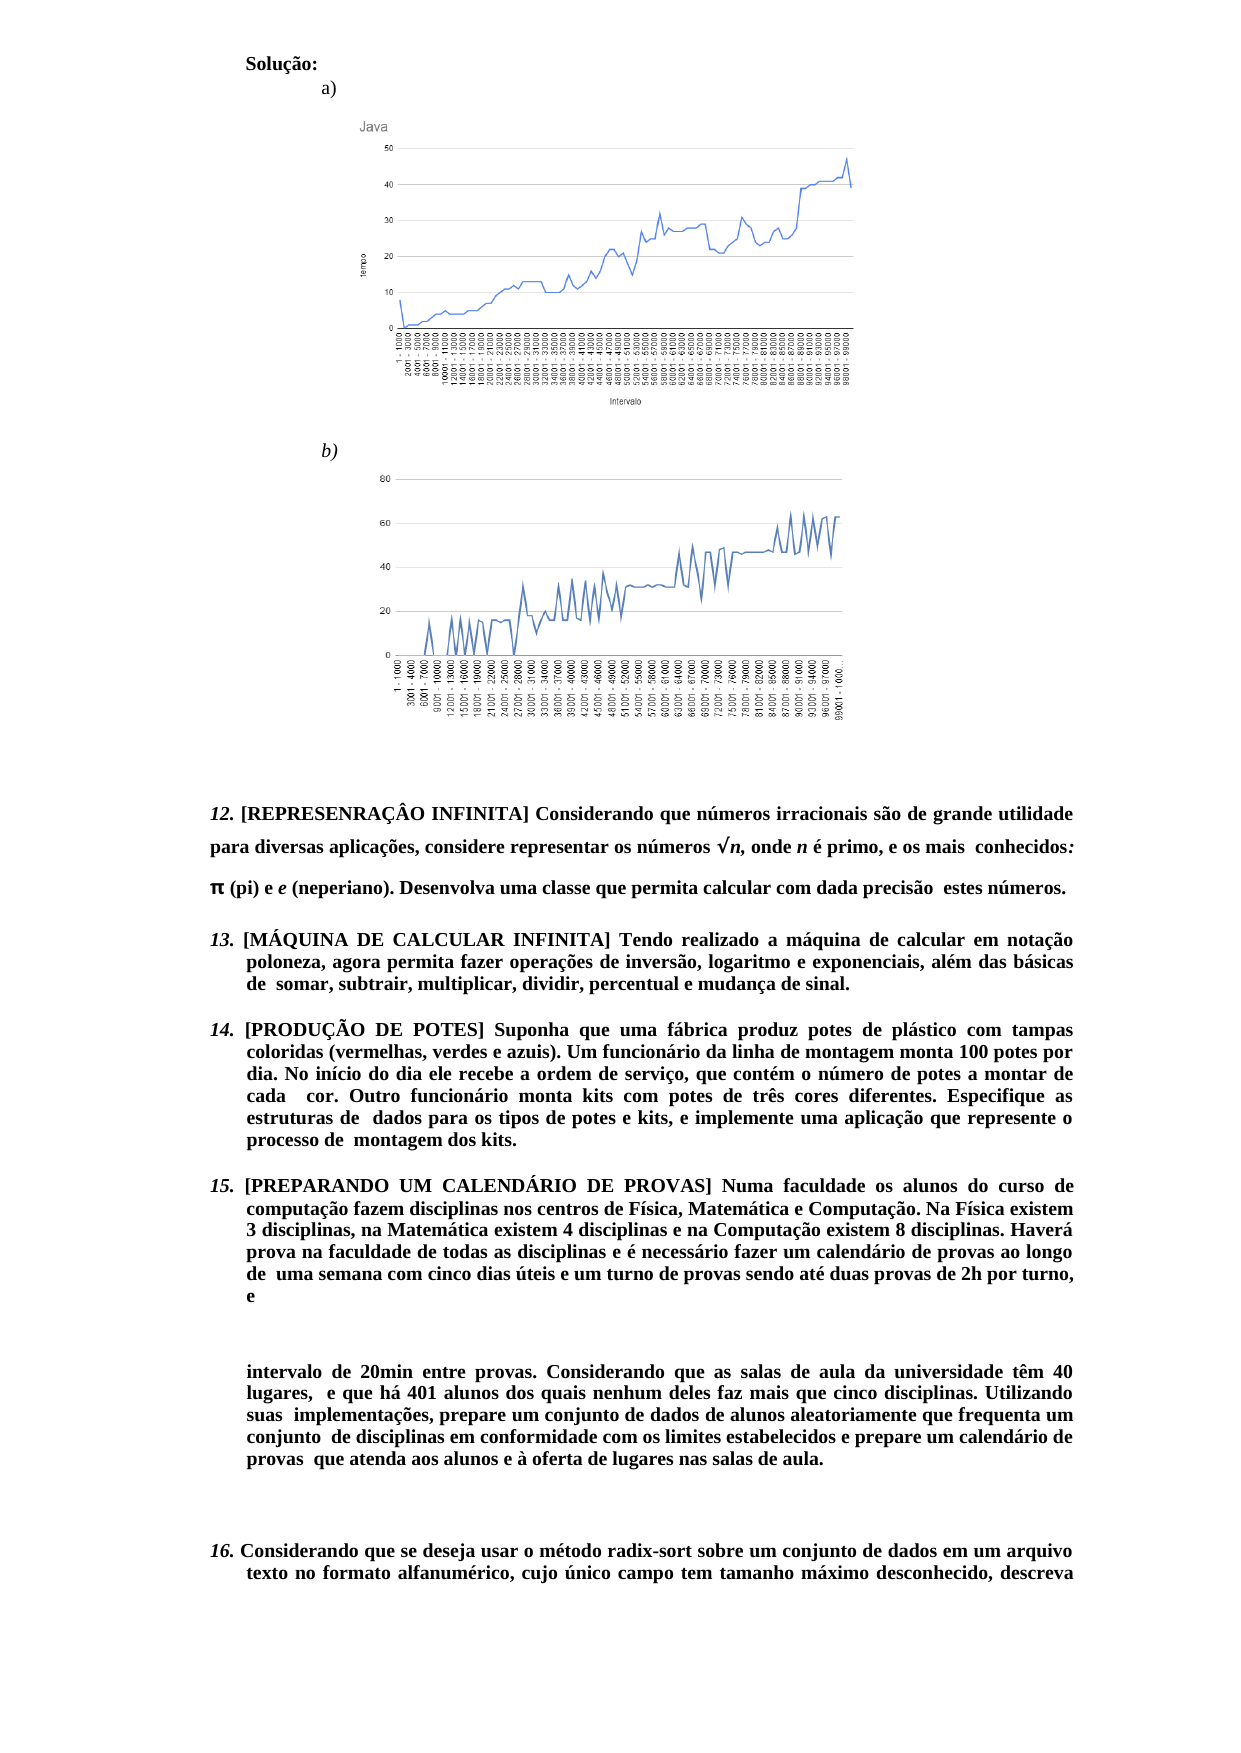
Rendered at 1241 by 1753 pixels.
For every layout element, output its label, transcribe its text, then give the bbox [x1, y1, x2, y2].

text intervalo de 20min entre provas. Considerando que as salas de aula da universidade têm 40 lugares, e que há 401 alunos dos quais nenhum deles faz mais que cinco disciplinas. Utilizando suas implementações, prepare um conjunto de dados de alunos aleatoriamente que frequenta um conjunto de disciplinas em conformidade com os limites estabelecidos e prepare um calendário de provas que atenda aos alunos e à oferta de lugares nas salas de aula. [246, 1361, 1075, 1469]
text 13. [MÁQUINA DE CALCULAR INFINITA] Tendo realizado a máquina de calcular em notação poloneza, agora permita fazer operações de inversão, logaritmo e exponenciais, além das básicas de somar, subtrair, multiplicar, dividir, percentual e mudança de sinal. [210, 929, 1075, 995]
text Solução: a) [245, 52, 1064, 100]
picture [360, 465, 852, 731]
text 14. [PRODUÇÃO DE POTES] Suponha que uma fábrica produz potes de plástico com tampas coloridas (vermelhas, verdes e azuis). Um funcionário da linha de montagem monta 100 potes por dia. No início do dia ele recebe a ordem de serviço, que contém o número de potes a montar de cada cor. Outro funcionário monta kits com potes de três cores diferentes. Especifique as estruturas de dados para os tipos de potes e kits, e implemente uma aplicação que represente o processo de montagem dos kits. [210, 1019, 1075, 1151]
picture [345, 108, 865, 415]
text 12. [REPRESENRAÇÂO INFINITA] Considerando que números irracionais são de grande utilidade para diversas aplicações, considere representar os números √n, onde n é primo, e os mais conhecidos: π (pi) e e (neperiano). Desenvolva uma classe que permita calcular com dada precisão estes números. [210, 802, 1075, 906]
text 15. [PREPARANDO UM CALENDÁRIO DE PROVAS] Numa faculdade os alunos do curso de computação fazem disciplinas nos centros de Física, Matemática e Computação. Na Física existem 3 disciplinas, na Matemática existem 4 disciplinas e na Computação existem 8 disciplinas. Haverá prova na faculdade de todas as disciplinas e é necessário fazer um calendário de provas ao longo de uma semana com cinco dias úteis e um turno de provas sendo até duas provas de 2h por turno, e [210, 1175, 1075, 1307]
text 16. Considerando que se deseja usar o método radix-sort sobre um conjunto de dados em um arquivo texto no formato alfanumérico, cujo único campo tem tamanho máximo desconhecido, descreva [210, 1540, 1075, 1584]
text b) [210, 415, 1075, 462]
